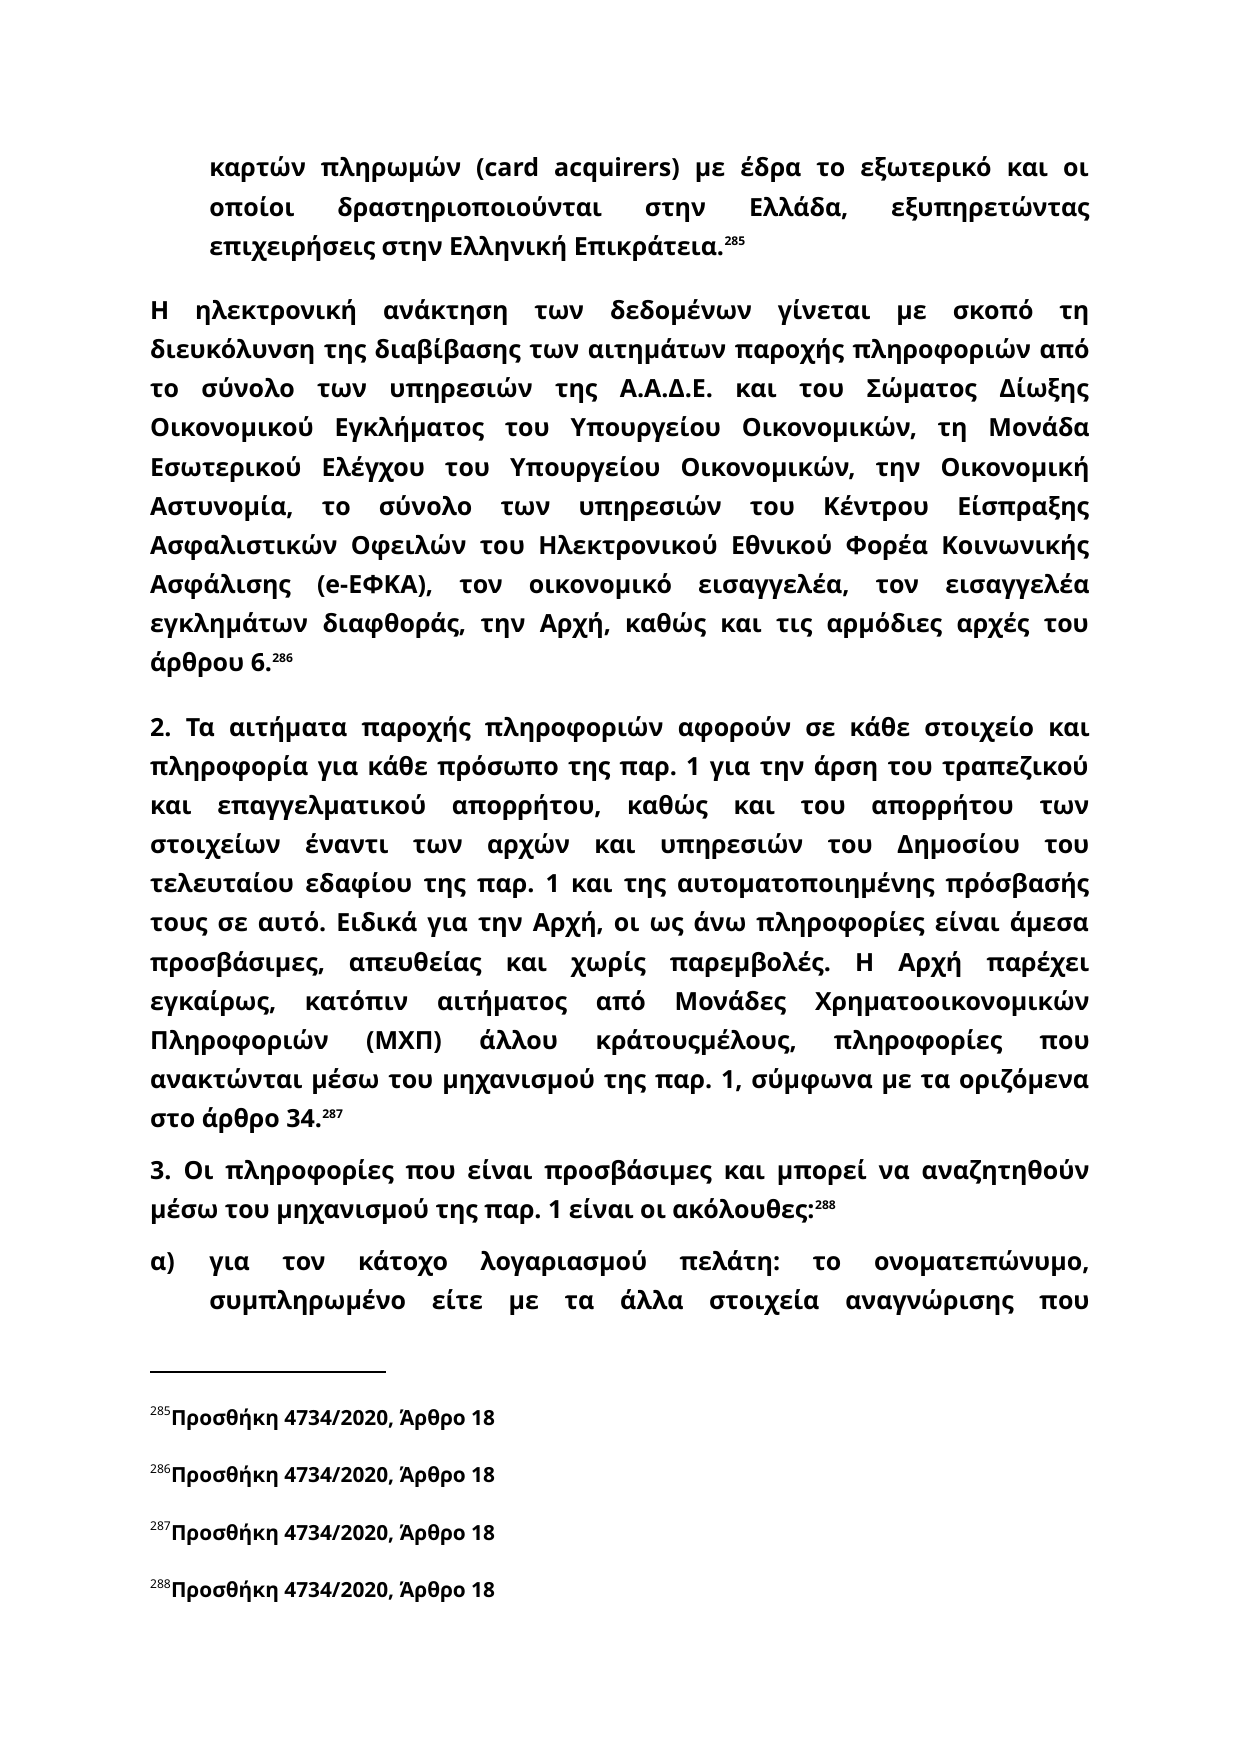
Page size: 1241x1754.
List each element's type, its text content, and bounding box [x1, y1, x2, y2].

text Προσθήκη 4734/2020, Άρθρο 18 [150, 1460, 1090, 1489]
text Προσθήκη 4734/2020, Άρθρο 18 [150, 1403, 1090, 1431]
text Προσθήκη 4734/2020, Άρθρο 18 [150, 1576, 1090, 1604]
list α) για τον κάτοχο λογαριασμού πελάτη: το ονοματεπώνυμο, συμπληρωμένο είτε με τα άλλα στοιχεία αναγνώρισης που [150, 1243, 1090, 1317]
text Προσθήκη 4734/2020, Άρθρο 18 [150, 1518, 1090, 1546]
text 2. Τα αιτήματα παροχής πληροφοριών αφορούν σε κάθε στοιχείο και πληροφορία για κάθε πρόσωπο της παρ. 1 για την άρση του τραπεζικού και επαγγελματικού απορρήτου, καθώς και του απορρήτου των στοιχείων έναντι των αρχών και υπηρεσιών του Δημοσίου του τελευταίου εδαφίου της παρ. 1 και της αυτοματοποιημένης πρόσβασής τους σε αυτό. Ειδικά για την Αρχή, οι ως άνω πληροφορίες είναι άμεσα προσβάσιμες, απευθείας και χωρίς παρεμβολές. Η Αρχή παρέχει εγκαίρως, κατόπιν αιτήματος από Μονάδες Χρηματοοικονομικών Πληροφοριών (ΜΧΠ) άλλου κράτουςμέλους, πληροφορίες που ανακτώνται μέσω του μηχανισμού της παρ. 1, σύμφωνα με τα οριζόμενα στο άρθρο 34. [150, 709, 1090, 1135]
text 3. Οι πληροφορίες που είναι προσβάσιμες και μπορεί να αναζητηθούν μέσω του μηχανισμού της παρ. 1 είναι οι ακόλουθες: [150, 1152, 1090, 1226]
text Η ηλεκτρονική ανάκτηση των δεδομένων γίνεται με σκοπό τη διευκόλυνση της διαβίβασης των αιτημάτων παροχής πληροφοριών από το σύνολο των υπηρεσιών της Α.Α.Δ.Ε. και του Σώματος Δίωξης Οικονομικού Εγκλήματος του Υπουργείου Οικονομικών, τη Μονάδα Εσωτερικού Ελέγχου του Υπουργείου Οικονομικών, την Οικονομική Αστυνομία, το σύνολο των υπηρεσιών του Κέντρου Είσπραξης Ασφαλιστικών Οφειλών του Ηλεκτρονικού Εθνικού Φορέα Κοινωνικής Ασφάλισης (e-ΕΦΚΑ), τον οικονομικό εισαγγελέα, τον εισαγγελέα εγκλημάτων διαφθοράς, την Αρχή, καθώς και τις αρμόδιες αρχές του άρθρου 6. [150, 292, 1090, 679]
list καρτών πληρωμών (card acquirers) με έδρα το εξωτερικό και οι οποίοι δραστηριοποιούνται στην Ελλάδα, εξυπηρετώντας επιχειρήσεις στην Ελληνική Επικράτεια. [150, 150, 1090, 262]
